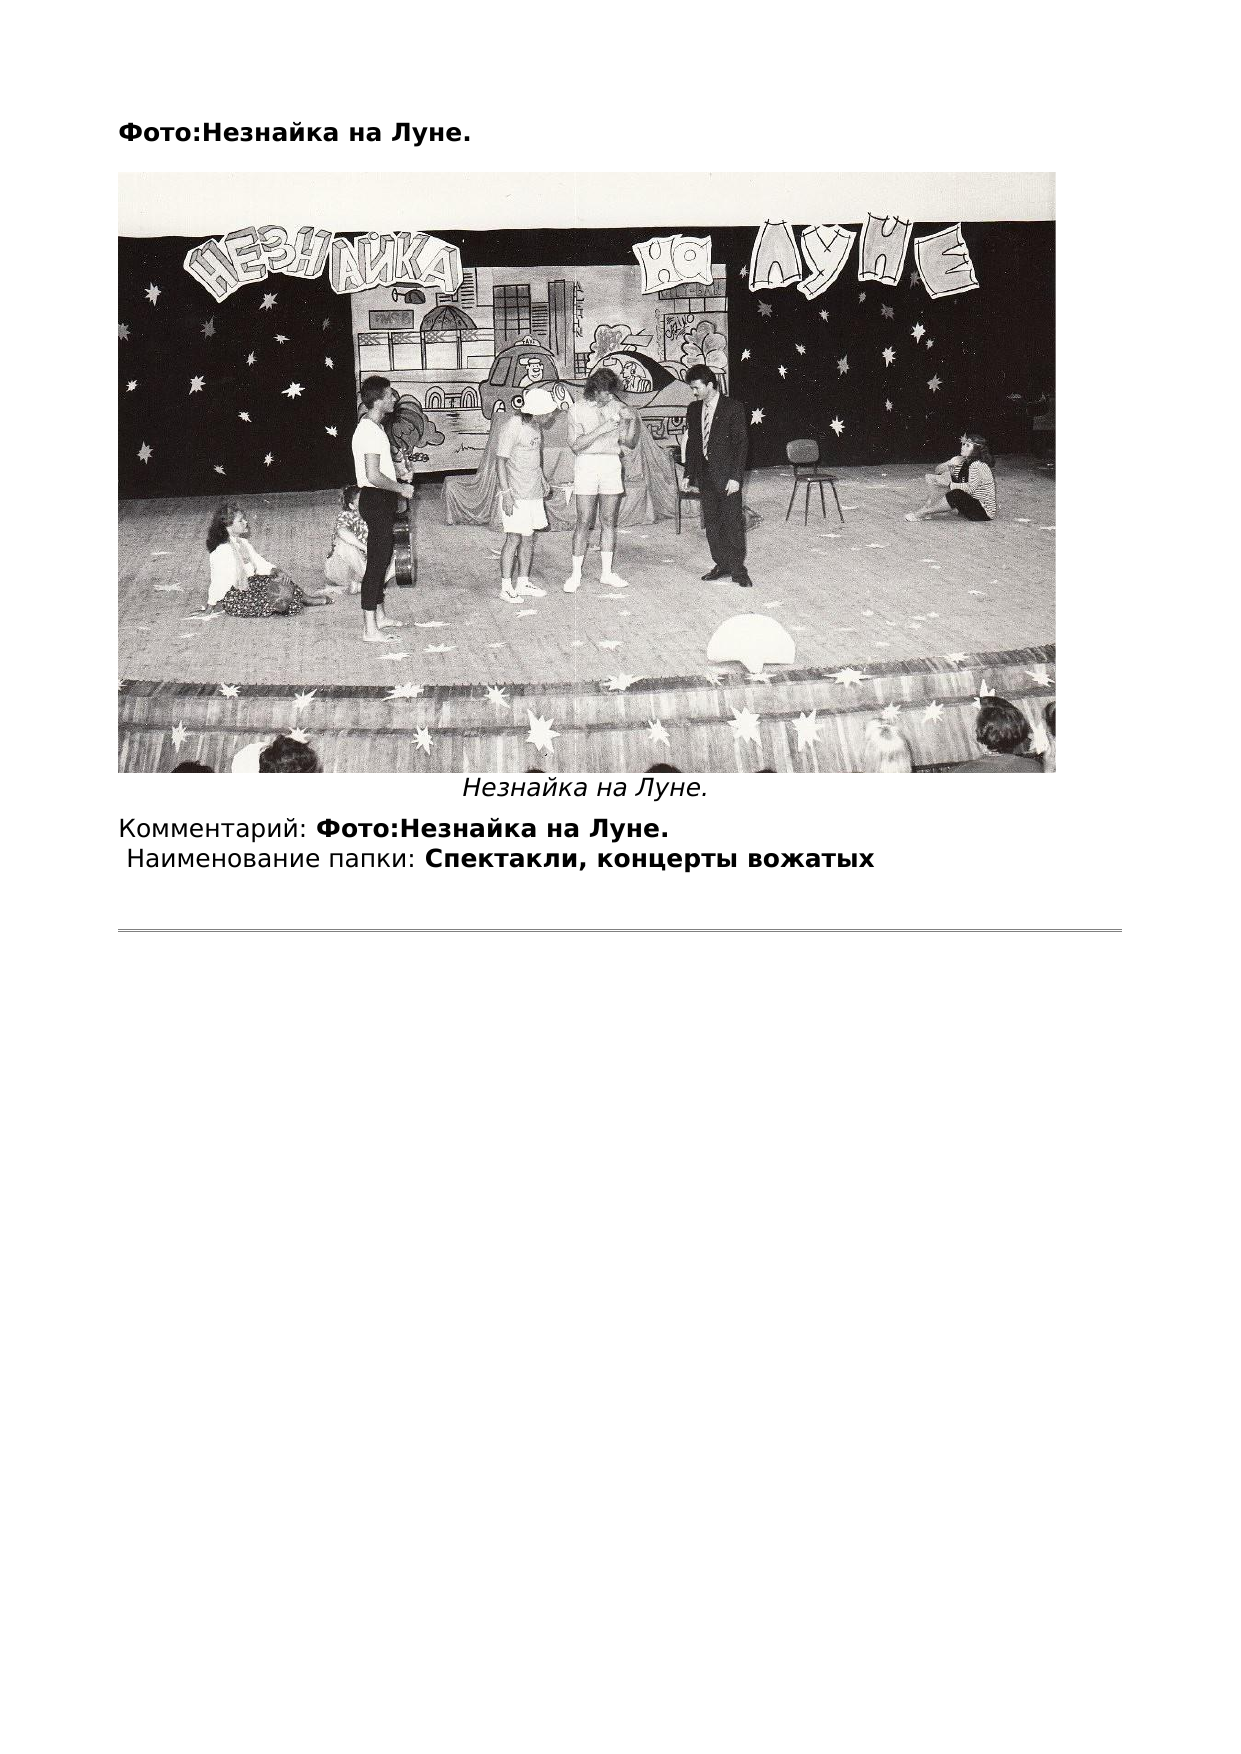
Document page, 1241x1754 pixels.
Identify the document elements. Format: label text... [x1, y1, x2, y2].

text Незнайка на Луне. [118, 773, 1056, 802]
subtitle Фото:Незнайка на Луне. [118, 118, 1122, 147]
text Комментарий: Фото:Незнайка на Луне. Наименование папки: Спектакли, концерты вожатых [118, 814, 1122, 902]
picture [118, 172, 1056, 773]
